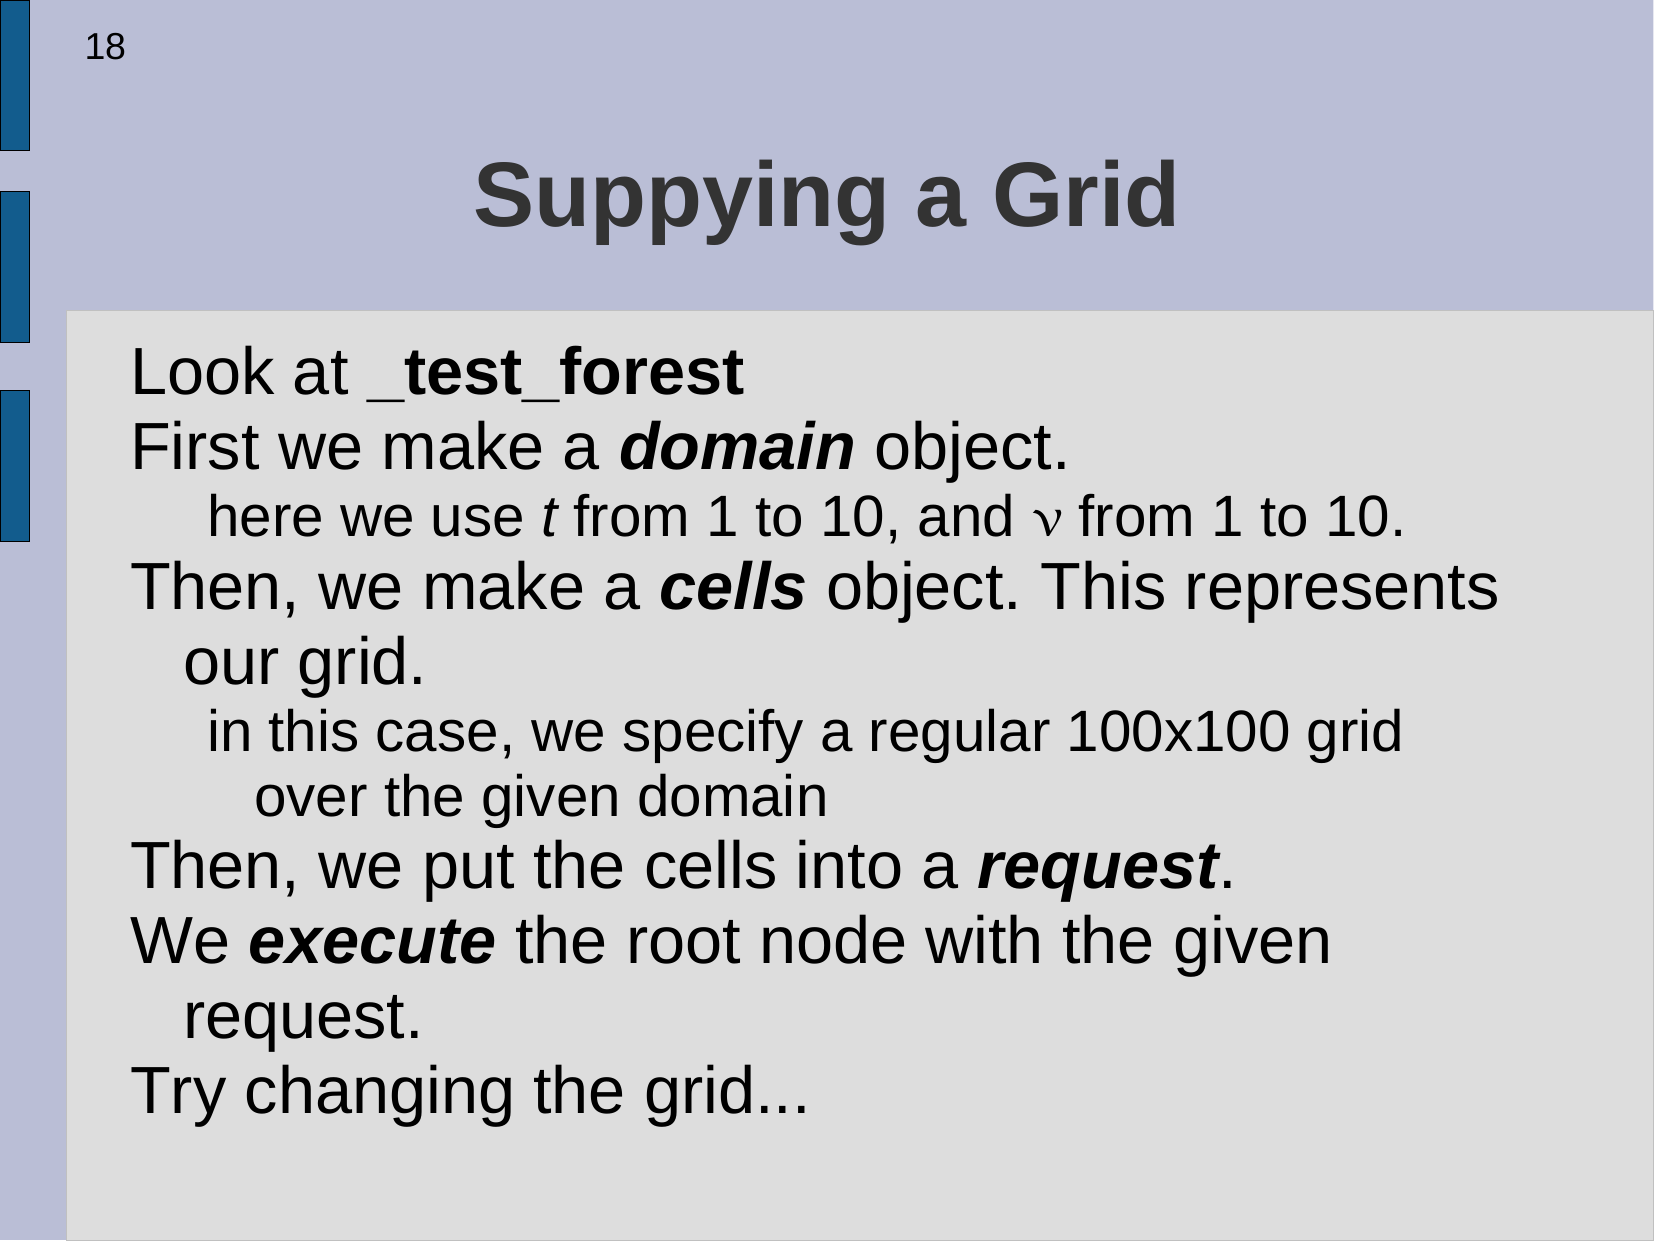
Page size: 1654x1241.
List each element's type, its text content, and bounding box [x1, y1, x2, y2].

title Suppying a Grid [121, 91, 1534, 299]
list Look at _test_forest First we make a domain object. here we use t from 1 to 10, and  from 1 to 10. Then, we make a cells object. This represents our grid. in this case, we specify a regular 100x100 grid over the given domain Then, we put the cells into a request. We execute the root node with the given request. Try changing the grid... [112, 334, 1525, 1232]
text_box 5 [108, 18, 232, 92]
